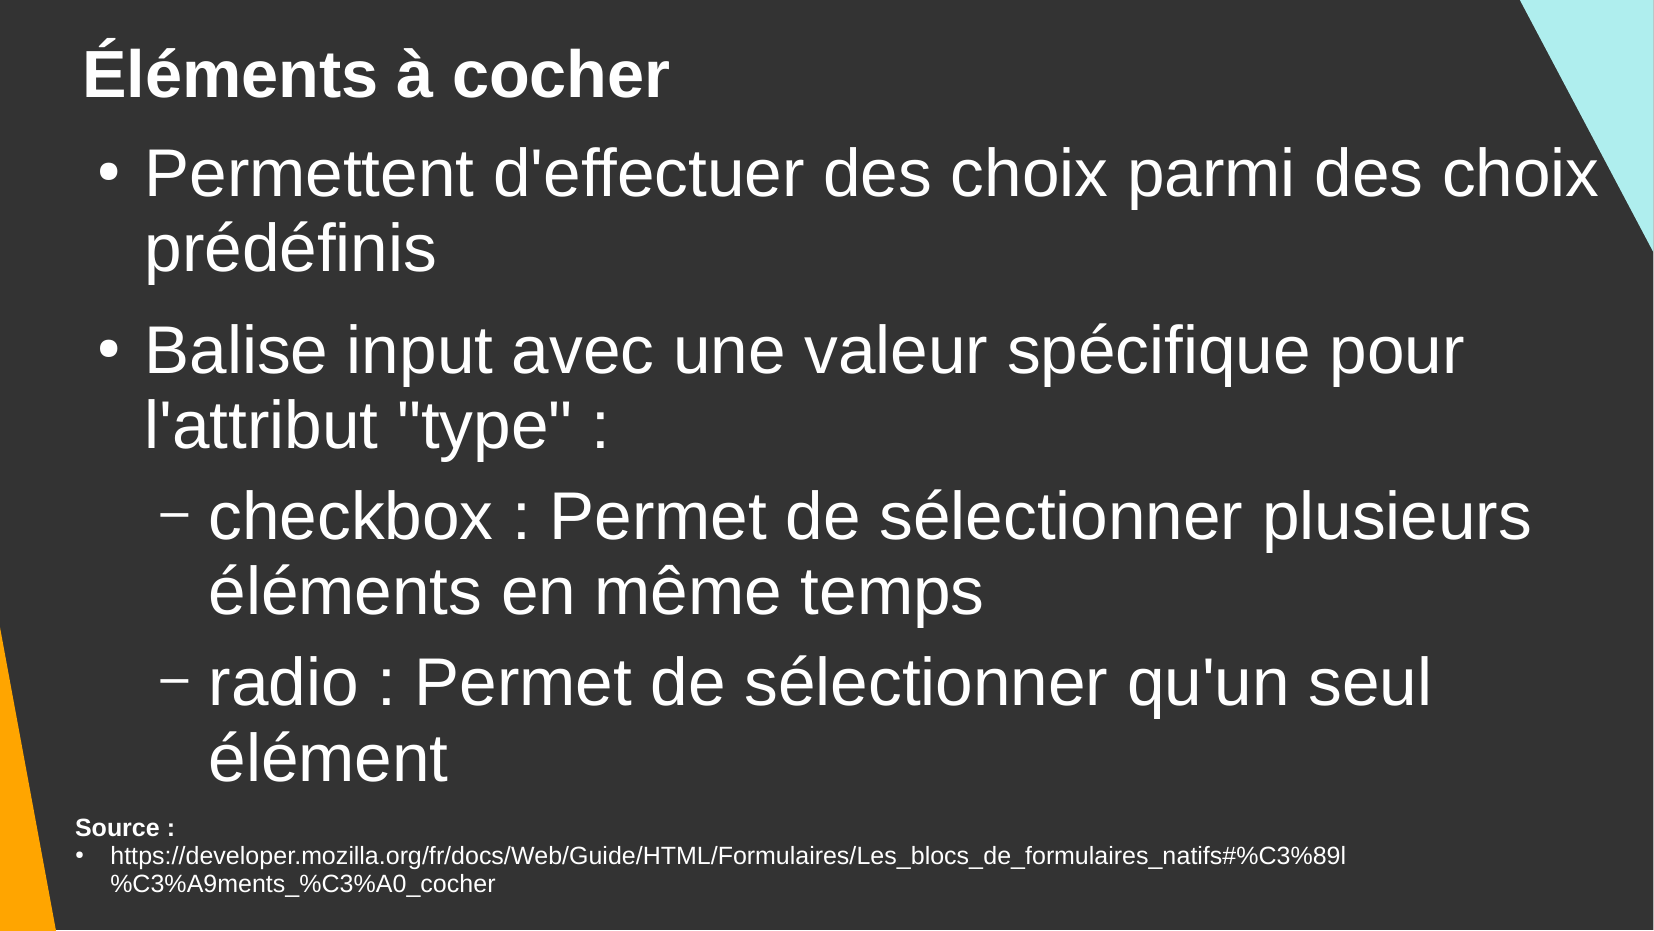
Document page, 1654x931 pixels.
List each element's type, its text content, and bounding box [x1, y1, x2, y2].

title Éléments à cocher [82, 37, 1571, 114]
text_box [1519, 0, 1654, 254]
text_box [0, 627, 57, 931]
text_box Source : https://developer.mozilla.org/fr/docs/Web/Guide/HTML/Formulaires/Les_blocs_de_formulaires_natifs#%C3%89l%C3%A9ments_%C3%A0_cocher [60, 806, 1546, 905]
list Permettent d'effectuer des choix parmi des choix prédéfinis Balise input avec une valeur spécifique pour l'attribut "type" : checkbox : Permet de sélectionner plusieurs éléments en même temps radio : Permet de sélectionner qu'un seul élément [80, 135, 1605, 798]
